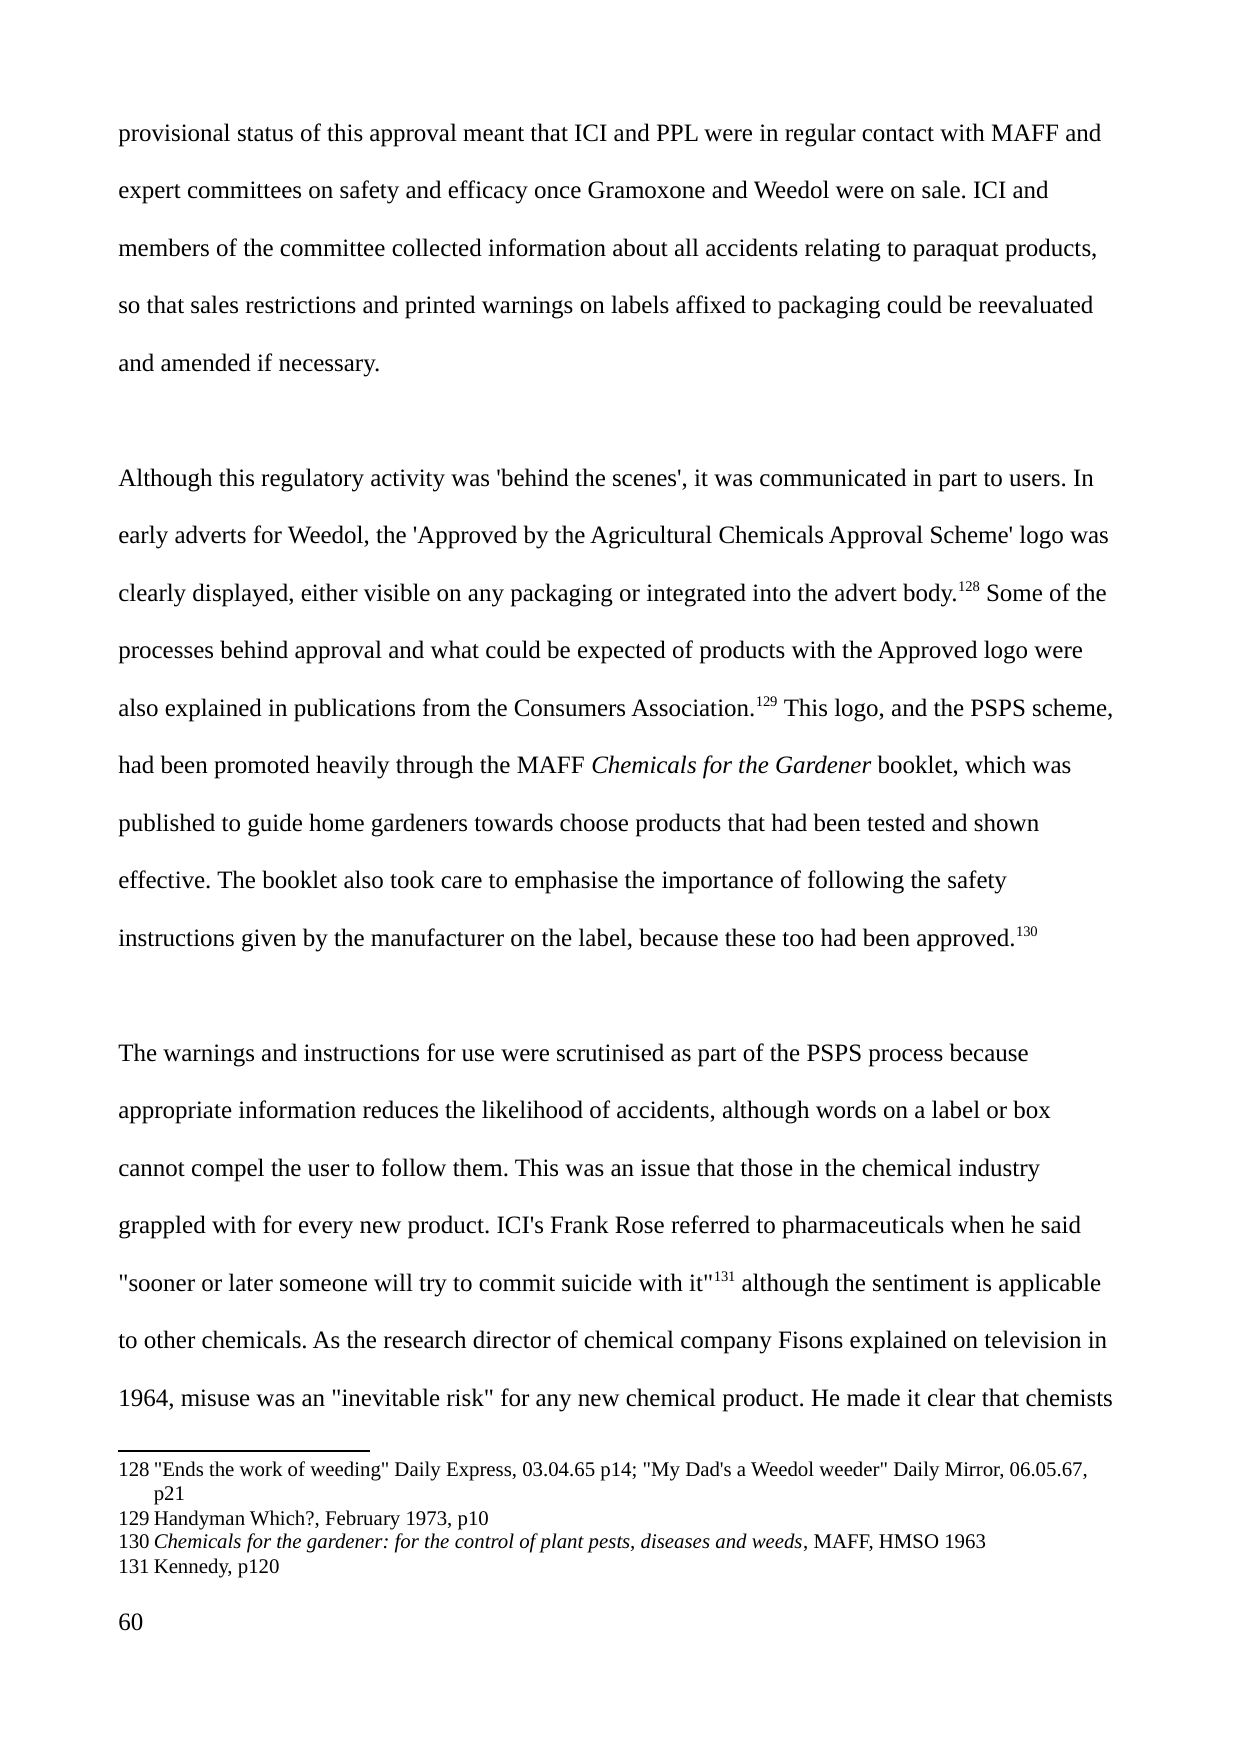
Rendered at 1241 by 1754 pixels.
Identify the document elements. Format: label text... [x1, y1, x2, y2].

text provisional status of this approval meant that ICI and PPL were in regular contact with MAFF and expert committees on safety and efficacy once Gramoxone and Weedol were on sale. ICI and members of the committee collected information about all accidents relating to paraquat products, so that sales restrictions and printed warnings on labels affixed to packaging could be reevaluated and amended if necessary. [118, 118, 1122, 377]
text Although this regulatory activity was 'behind the scenes', it was communicated in part to users. In early adverts for Weedol, the 'Approved by the Agricultural Chemicals Approval Scheme' logo was clearly displayed, either visible on any packaging or integrated into the advert body. Some of the processes behind approval and what could be expected of products with the Approved logo were also explained in publications from the Consumers Association. This logo, and the PSPS scheme, had been promoted heavily through the MAFF Chemicals for the Gardener booklet, which was published to guide home gardeners towards choose products that had been tested and shown effective. The booklet also took care to emphasise the importance of following the safety instructions given by the manufacturer on the label, because these too had been approved. [118, 463, 1122, 952]
text Kennedy, p120 [118, 1553, 1122, 1578]
text Chemicals for the gardener: for the control of plant pests, diseases and weeds, MAFF, HMSO 1963 [118, 1529, 1122, 1553]
text Handyman Which?, February 1973, p10 [118, 1505, 1122, 1529]
text "Ends the work of weeding" Daily Express, 03.04.65 p14; "My Dad's a Weedol weeder" Daily Mirror, 06.05.67, p21 [118, 1457, 1122, 1505]
text The warnings and instructions for use were scrutinised as part of the PSPS process because appropriate information reduces the likelihood of accidents, although words on a label or box cannot compel the user to follow them. This was an issue that those in the chemical industry grappled with for every new product. ICI's Frank Rose referred to pharmaceuticals when he said "sooner or later someone will try to commit suicide with it" although the sentiment is applicable to other chemicals. As the research director of chemical company Fisons explained on television in 1964, misuse was an "inevitable risk" for any new chemical product. He made it clear that chemists [118, 1038, 1122, 1412]
